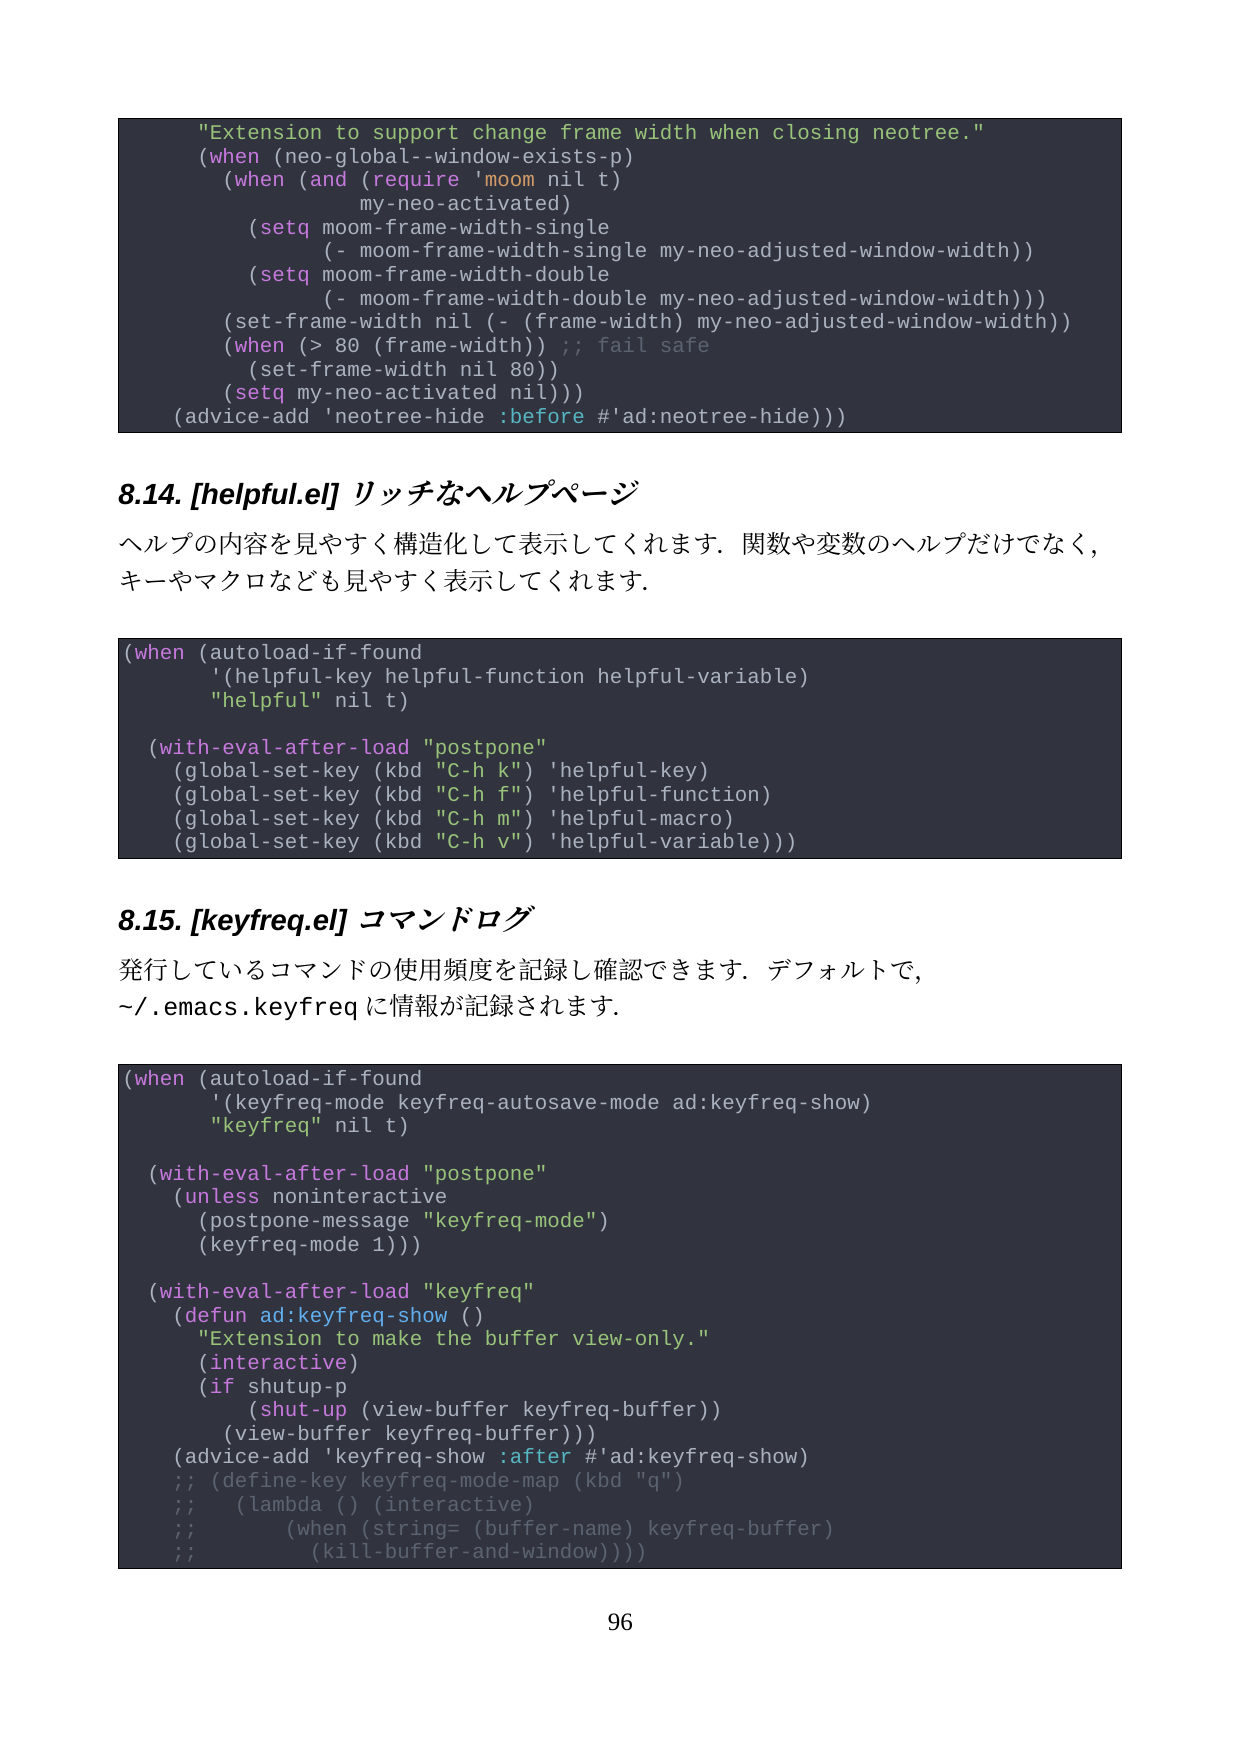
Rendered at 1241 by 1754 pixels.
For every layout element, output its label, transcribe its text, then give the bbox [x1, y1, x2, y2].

text my-neo-activated) [119, 189, 1121, 213]
text "helpful" nil t) [119, 686, 1121, 709]
text ;; (lambda () (interactive) [119, 1490, 1121, 1513]
subtitle [helpful.el] リッチなヘルプページ [118, 471, 1122, 513]
text ;; (kill-buffer-and-window)))) [119, 1537, 1121, 1568]
text (if shutup-p [119, 1372, 1121, 1395]
text (setq moom-frame-width-single [119, 213, 1121, 236]
text (when (autoload-if-found [119, 639, 1121, 662]
text (unless noninteractive [119, 1182, 1121, 1206]
text (with-eval-after-load "postpone" [119, 1159, 1121, 1182]
text ヘルプの内容を見やすく構造化して表示してくれます．関数や変数のヘルプだけでなく，キーやマクロなども見やすく表示してくれます． [118, 525, 1122, 626]
text "Extension to make the buffer view-only." [119, 1324, 1121, 1348]
text (when (and (require 'moom nil t) [119, 165, 1121, 189]
text (global-set-key (kbd "C-h v") 'helpful-variable))) [119, 827, 1121, 858]
text (with-eval-after-load "keyfreq" [119, 1277, 1121, 1301]
text (postpone-message "keyfreq-mode") [119, 1206, 1121, 1230]
text (keyfreq-mode 1))) [119, 1230, 1121, 1253]
text (set-frame-width nil (- (frame-width) my-neo-adjusted-window-width)) [119, 307, 1121, 331]
text 発行しているコマンドの使用頻度を記録し確認できます．デフォルトで， ~/.emacs.keyfreq に情報が記録されます． [118, 951, 1122, 1052]
text (view-buffer keyfreq-buffer))) [119, 1419, 1121, 1443]
subtitle [keyfreq.el] コマンドログ [118, 896, 1122, 938]
text (- moom-frame-width-single my-neo-adjusted-window-width)) [119, 236, 1121, 260]
text (global-set-key (kbd "C-h f") 'helpful-function) [119, 780, 1121, 804]
text (when (neo-global--window-exists-p) [119, 142, 1121, 165]
text (with-eval-after-load "postpone" [119, 733, 1121, 757]
text '(keyfreq-mode keyfreq-autosave-mode ad:keyfreq-show) [119, 1088, 1121, 1112]
text (when (autoload-if-found [119, 1065, 1121, 1088]
text (global-set-key (kbd "C-h m") 'helpful-macro) [119, 804, 1121, 827]
text (- moom-frame-width-double my-neo-adjusted-window-width))) [119, 284, 1121, 307]
text (global-set-key (kbd "C-h k") 'helpful-key) [119, 757, 1121, 780]
text (advice-add 'keyfreq-show :after #'ad:keyfreq-show) [119, 1443, 1121, 1466]
text (interactive) [119, 1348, 1121, 1372]
text '(helpful-key helpful-function helpful-variable) [119, 662, 1121, 686]
text (shut-up (view-buffer keyfreq-buffer)) [119, 1395, 1121, 1419]
text (setq my-neo-activated nil))) [119, 378, 1121, 402]
text (set-frame-width nil 80)) [119, 354, 1121, 378]
text ;; (when (string= (buffer-name) keyfreq-buffer) [119, 1513, 1121, 1537]
text (setq moom-frame-width-double [119, 260, 1121, 284]
text ;; (define-key keyfreq-mode-map (kbd "q") [119, 1466, 1121, 1490]
text (advice-add 'neotree-hide :before #'ad:neotree-hide))) [119, 402, 1121, 432]
text (defun ad:keyfreq-show () [119, 1301, 1121, 1324]
text "keyfreq" nil t) [119, 1112, 1121, 1135]
text (when (> 80 (frame-width)) ;; fail safe [119, 331, 1121, 354]
text "Extension to support change frame width when closing neotree." [119, 119, 1121, 142]
